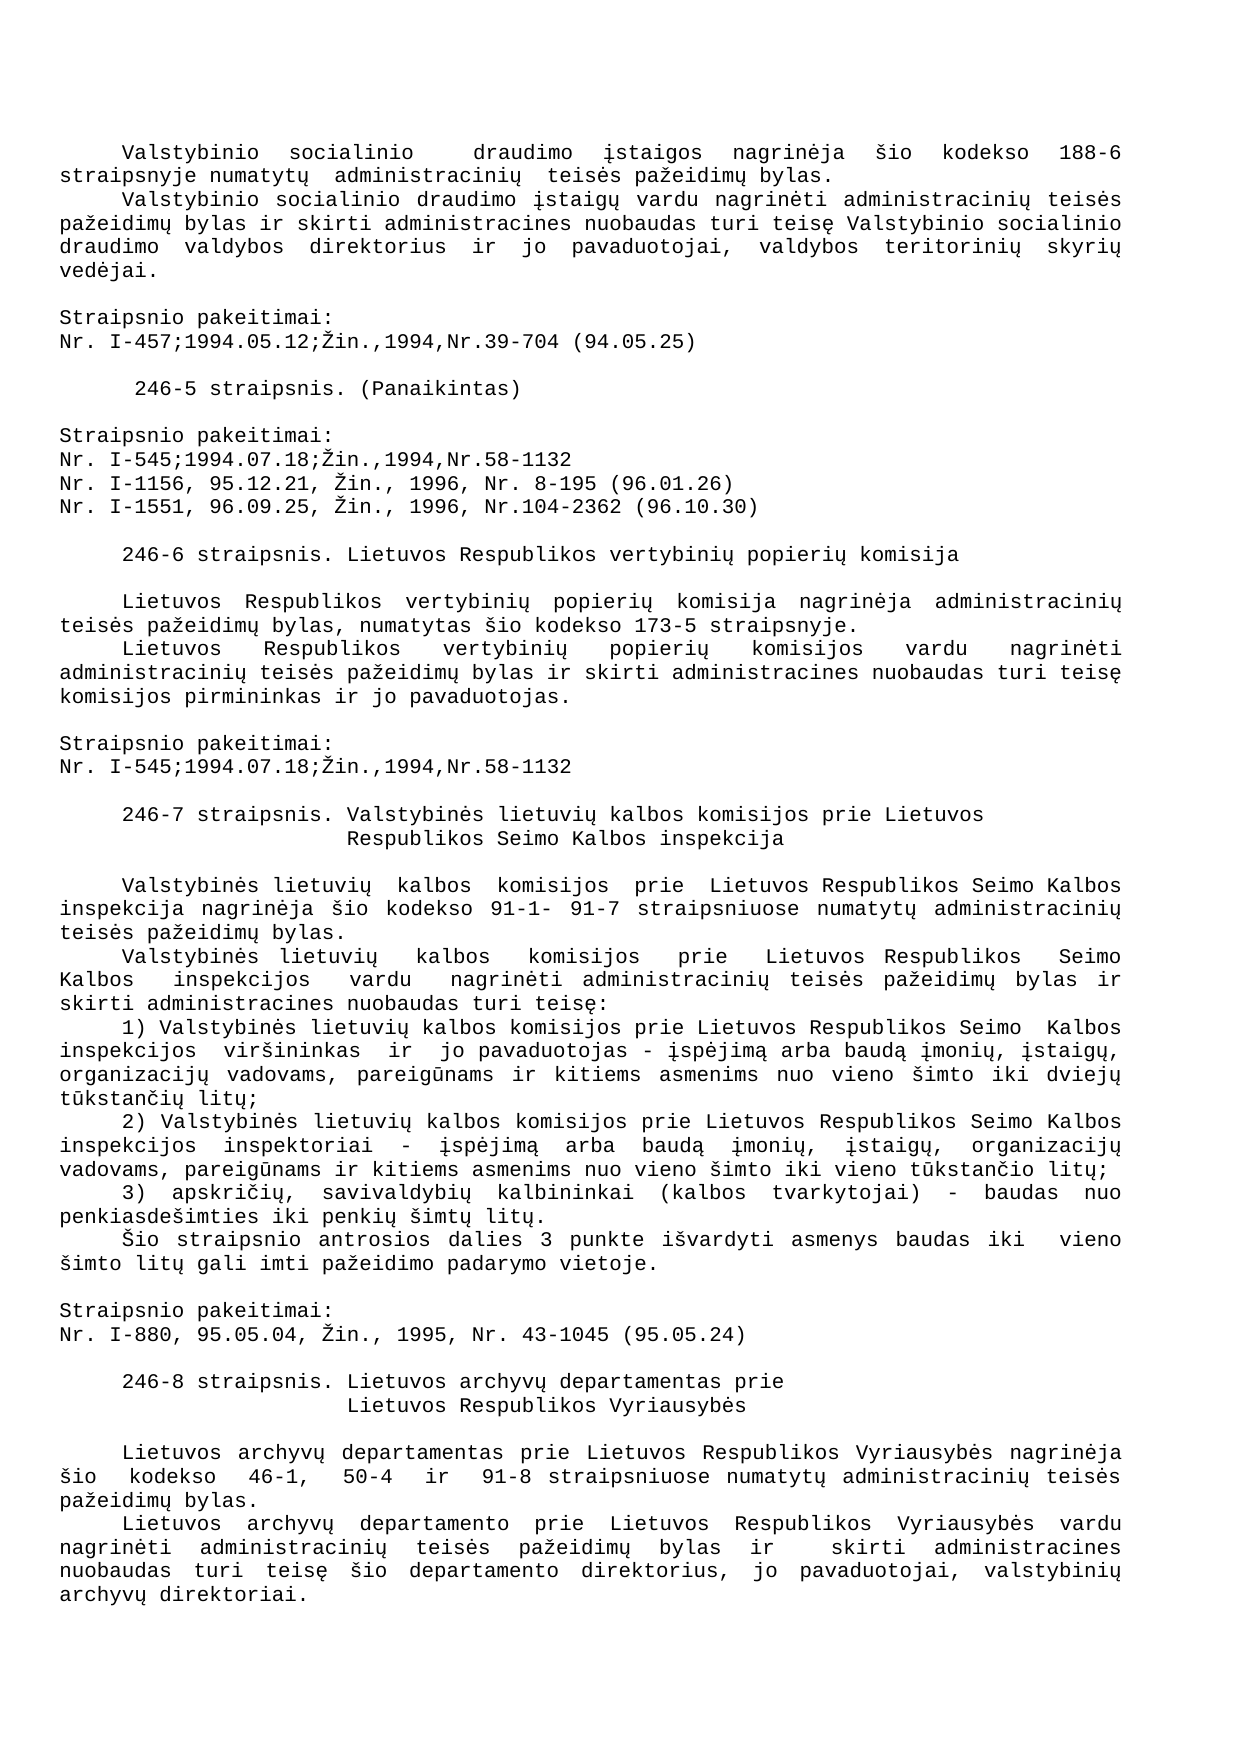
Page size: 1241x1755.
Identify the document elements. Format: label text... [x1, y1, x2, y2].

text 246-7 straipsnis. Valstybinės lietuvių kalbos komisijos prie Lietuvos [59, 804, 1122, 827]
text Straipsnio pakeitimai: [59, 426, 1122, 449]
text 3) apskričių, savivaldybių kalbininkai (kalbos tvarkytojai) - baudas nuo penkiasdešimties iki penkių šimtų litų. [59, 1182, 1122, 1229]
text 2) Valstybinės lietuvių kalbos komisijos prie Lietuvos Respublikos Seimo Kalbos inspekcijos inspektoriai - įspėjimą arba baudą įmonių, įstaigų, organizacijų vadovams, pareigūnams ir kitiems asmenims nuo vieno šimto iki vieno tūkstančio litų; [59, 1111, 1122, 1182]
text Nr. I-545;1994.07.18;Žin.,1994,Nr.58-1132 [59, 757, 1122, 780]
text Lietuvos Respublikos vertybinių popierių komisijos vardu nagrinėti administracinių teisės pažeidimų bylas ir skirti administracines nuobaudas turi teisę komisijos pirmininkas ir jo pavaduotojas. [59, 638, 1122, 709]
text Nr. I-457;1994.05.12;Žin.,1994,Nr.39-704 (94.05.25) [59, 331, 1122, 354]
text Lietuvos Respublikos Vyriausybės [59, 1395, 1122, 1419]
text Valstybinės lietuvių kalbos komisijos prie Lietuvos Respublikos Seimo Kalbos inspekcija nagrinėja šio kodekso 91-1- 91-7 straipsniuose numatytų administracinių teisės pažeidimų bylas. [59, 875, 1122, 946]
text Nr. I-1156, 95.12.21, Žin., 1996, Nr. 8-195 (96.01.26) [59, 473, 1122, 496]
text 246-8 straipsnis. Lietuvos archyvų departamentas prie [59, 1371, 1122, 1395]
text Lietuvos Respublikos vertybinių popierių komisija nagrinėja administracinių teisės pažeidimų bylas, numatytas šio kodekso 173-5 straipsnyje. [59, 591, 1122, 638]
text Nr. I-880, 95.05.04, Žin., 1995, Nr. 43-1045 (95.05.24) [59, 1324, 1122, 1348]
text 246-5 straipsnis. (Panaikintas) [59, 378, 1122, 402]
text Straipsnio pakeitimai: [59, 1300, 1122, 1324]
text Nr. I-545;1994.07.18;Žin.,1994,Nr.58-1132 [59, 449, 1122, 473]
text Lietuvos archyvų departamento prie Lietuvos Respublikos Vyriausybės vardu nagrinėti administracinių teisės pažeidimų bylas ir skirti administracines nuobaudas turi teisę šio departamento direktorius, jo pavaduotojai, valstybinių archyvų direktoriai. [59, 1513, 1122, 1608]
text Valstybinio socialinio draudimo įstaigų vardu nagrinėti administracinių teisės pažeidimų bylas ir skirti administracines nuobaudas turi teisę Valstybinio socialinio draudimo valdybos direktorius ir jo pavaduotojai, valdybos teritorinių skyrių vedėjai. [59, 189, 1122, 284]
text Straipsnio pakeitimai: [59, 307, 1122, 331]
text Respublikos Seimo Kalbos inspekcija [59, 827, 1122, 851]
text Šio straipsnio antrosios dalies 3 punkte išvardyti asmenys baudas iki vieno šimto litų gali imti pažeidimo padarymo vietoje. [59, 1229, 1122, 1277]
text Valstybinio socialinio draudimo įstaigos nagrinėja šio kodekso 188-6 straipsnyje numatytų administracinių teisės pažeidimų bylas. [59, 142, 1122, 189]
text 1) Valstybinės lietuvių kalbos komisijos prie Lietuvos Respublikos Seimo Kalbos inspekcijos viršininkas ir jo pavaduotojas - įspėjimą arba baudą įmonių, įstaigų, organizacijų vadovams, pareigūnams ir kitiems asmenims nuo vieno šimto iki dviejų tūkstančių litų; [59, 1017, 1122, 1111]
text Valstybinės lietuvių kalbos komisijos prie Lietuvos Respublikos Seimo Kalbos inspekcijos vardu nagrinėti administracinių teisės pažeidimų bylas ir skirti administracines nuobaudas turi teisę: [59, 946, 1122, 1017]
text 246-6 straipsnis. Lietuvos Respublikos vertybinių popierių komisija [59, 544, 1122, 567]
text Lietuvos archyvų departamentas prie Lietuvos Respublikos Vyriausybės nagrinėja šio kodekso 46-1, 50-4 ir 91-8 straipsniuose numatytų administracinių teisės pažeidimų bylas. [59, 1442, 1122, 1513]
text Straipsnio pakeitimai: [59, 733, 1122, 757]
text Nr. I-1551, 96.09.25, Žin., 1996, Nr.104-2362 (96.10.30) [59, 496, 1122, 520]
